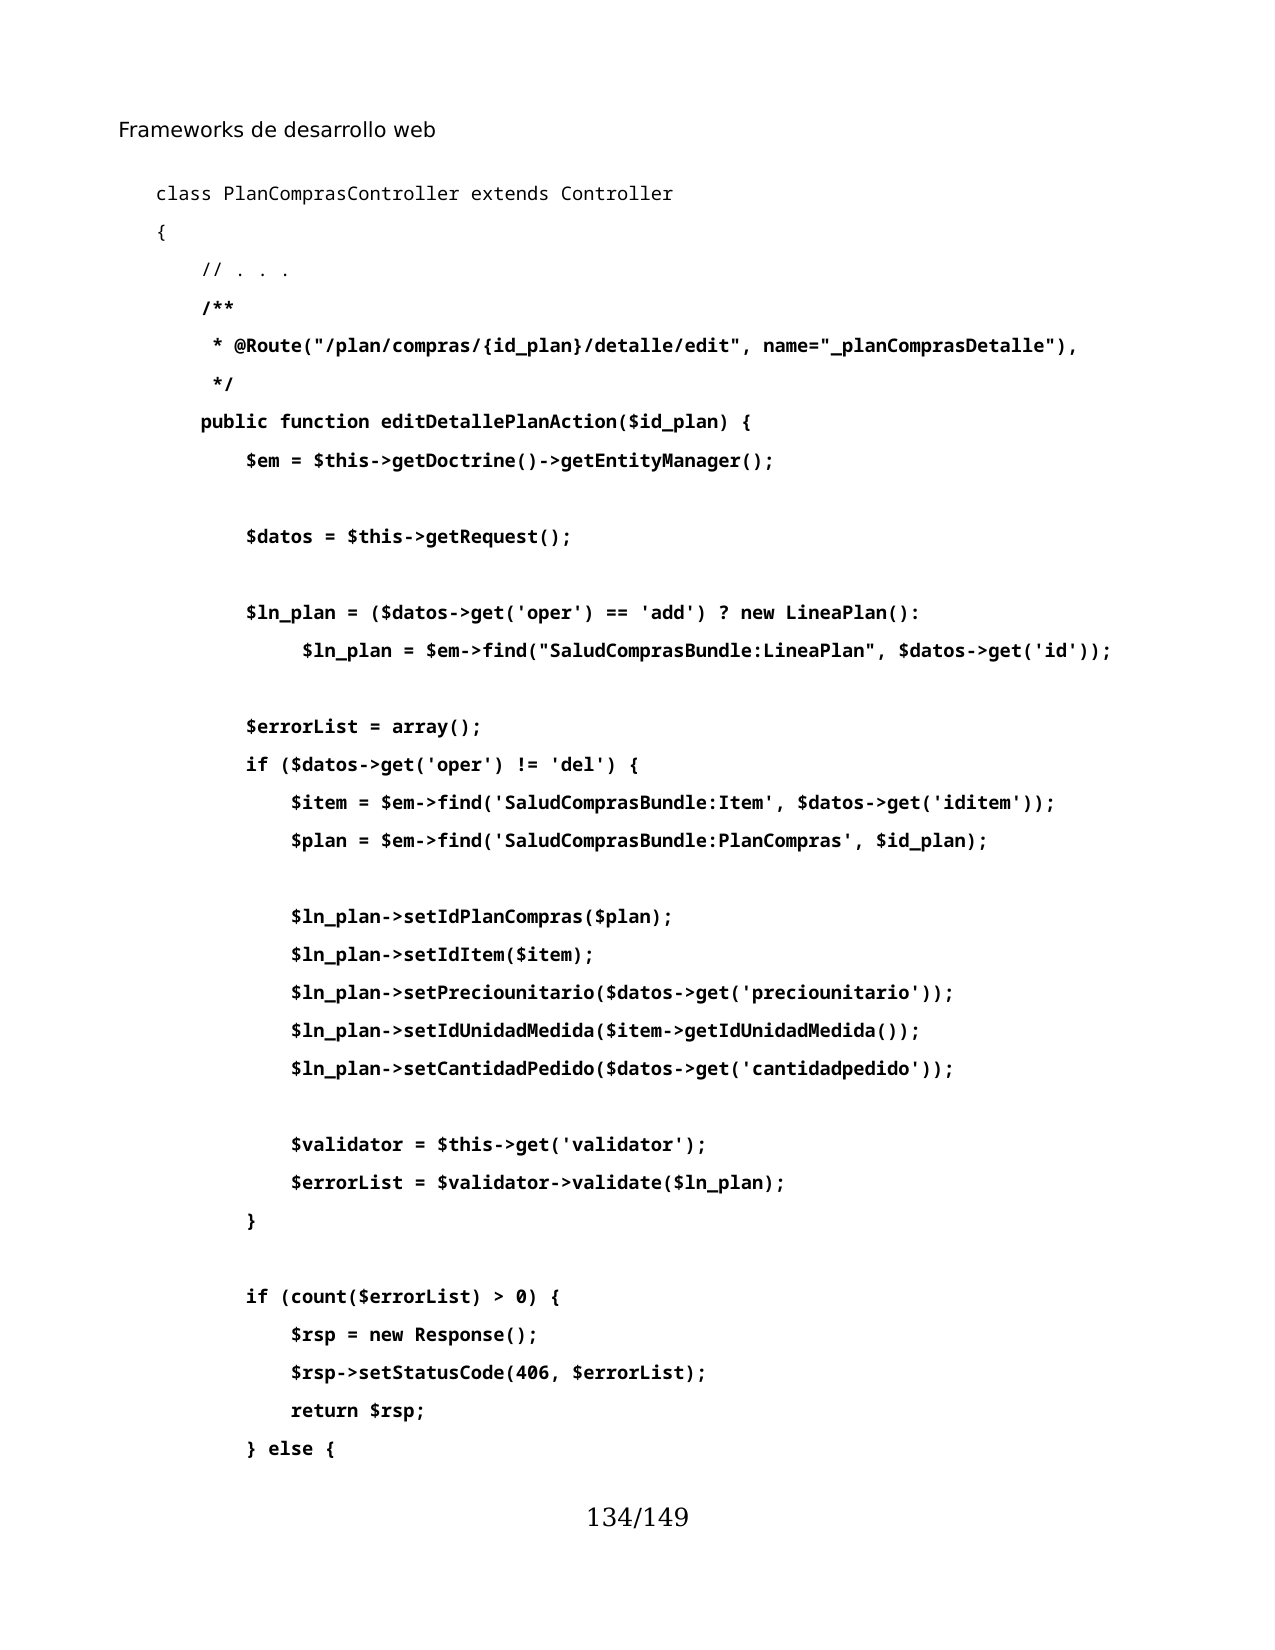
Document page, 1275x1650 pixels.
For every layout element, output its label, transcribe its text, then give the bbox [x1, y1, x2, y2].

text $rsp->setStatusCode(406, $errorList); [118, 1359, 1157, 1385]
text $ln_plan = ($datos->get('oper') == 'add') ? new LineaPlan(): [118, 599, 1157, 624]
text $datos = $this->getRequest(); [118, 523, 1157, 548]
text } else { [118, 1435, 1157, 1461]
text // . . . [118, 257, 1157, 282]
text $em = $this->getDoctrine()->getEntityManager(); [118, 447, 1157, 472]
text $ln_plan->setIdPlanCompras($plan); [118, 903, 1157, 929]
text $errorList = $validator->validate($ln_plan); [118, 1169, 1157, 1195]
text /** [118, 295, 1157, 320]
text $ln_plan->setPreciounitario($datos->get('preciounitario')); [118, 979, 1157, 1005]
text $ln_plan->setCantidadPedido($datos->get('cantidadpedido')); [118, 1055, 1157, 1081]
text $ln_plan->setIdUnidadMedida($item->getIdUnidadMedida()); [118, 1017, 1157, 1043]
text class PlanComprasController extends Controller [118, 181, 1157, 206]
text if (count($errorList) > 0) { [118, 1283, 1157, 1309]
text } [118, 1207, 1157, 1233]
text $ln_plan->setIdItem($item); [118, 941, 1157, 967]
text $plan = $em->find('SaludComprasBundle:PlanCompras', $id_plan); [118, 827, 1157, 853]
text { [118, 219, 1157, 244]
text $errorList = array(); [118, 713, 1157, 738]
text if ($datos->get('oper') != 'del') { [118, 751, 1157, 777]
text $rsp = new Response(); [118, 1321, 1157, 1347]
text * @Route("/plan/compras/{id_plan}/detalle/edit", name="_planComprasDetalle"), [118, 333, 1157, 358]
text $item = $em->find('SaludComprasBundle:Item', $datos->get('iditem')); [118, 789, 1157, 814]
text $validator = $this->get('validator'); [118, 1131, 1157, 1157]
text */ [118, 371, 1157, 396]
text $ln_plan = $em->find("SaludComprasBundle:LineaPlan", $datos->get('id')); [118, 637, 1157, 662]
text public function editDetallePlanAction($id_plan) { [118, 409, 1157, 434]
text return $rsp; [118, 1397, 1157, 1423]
